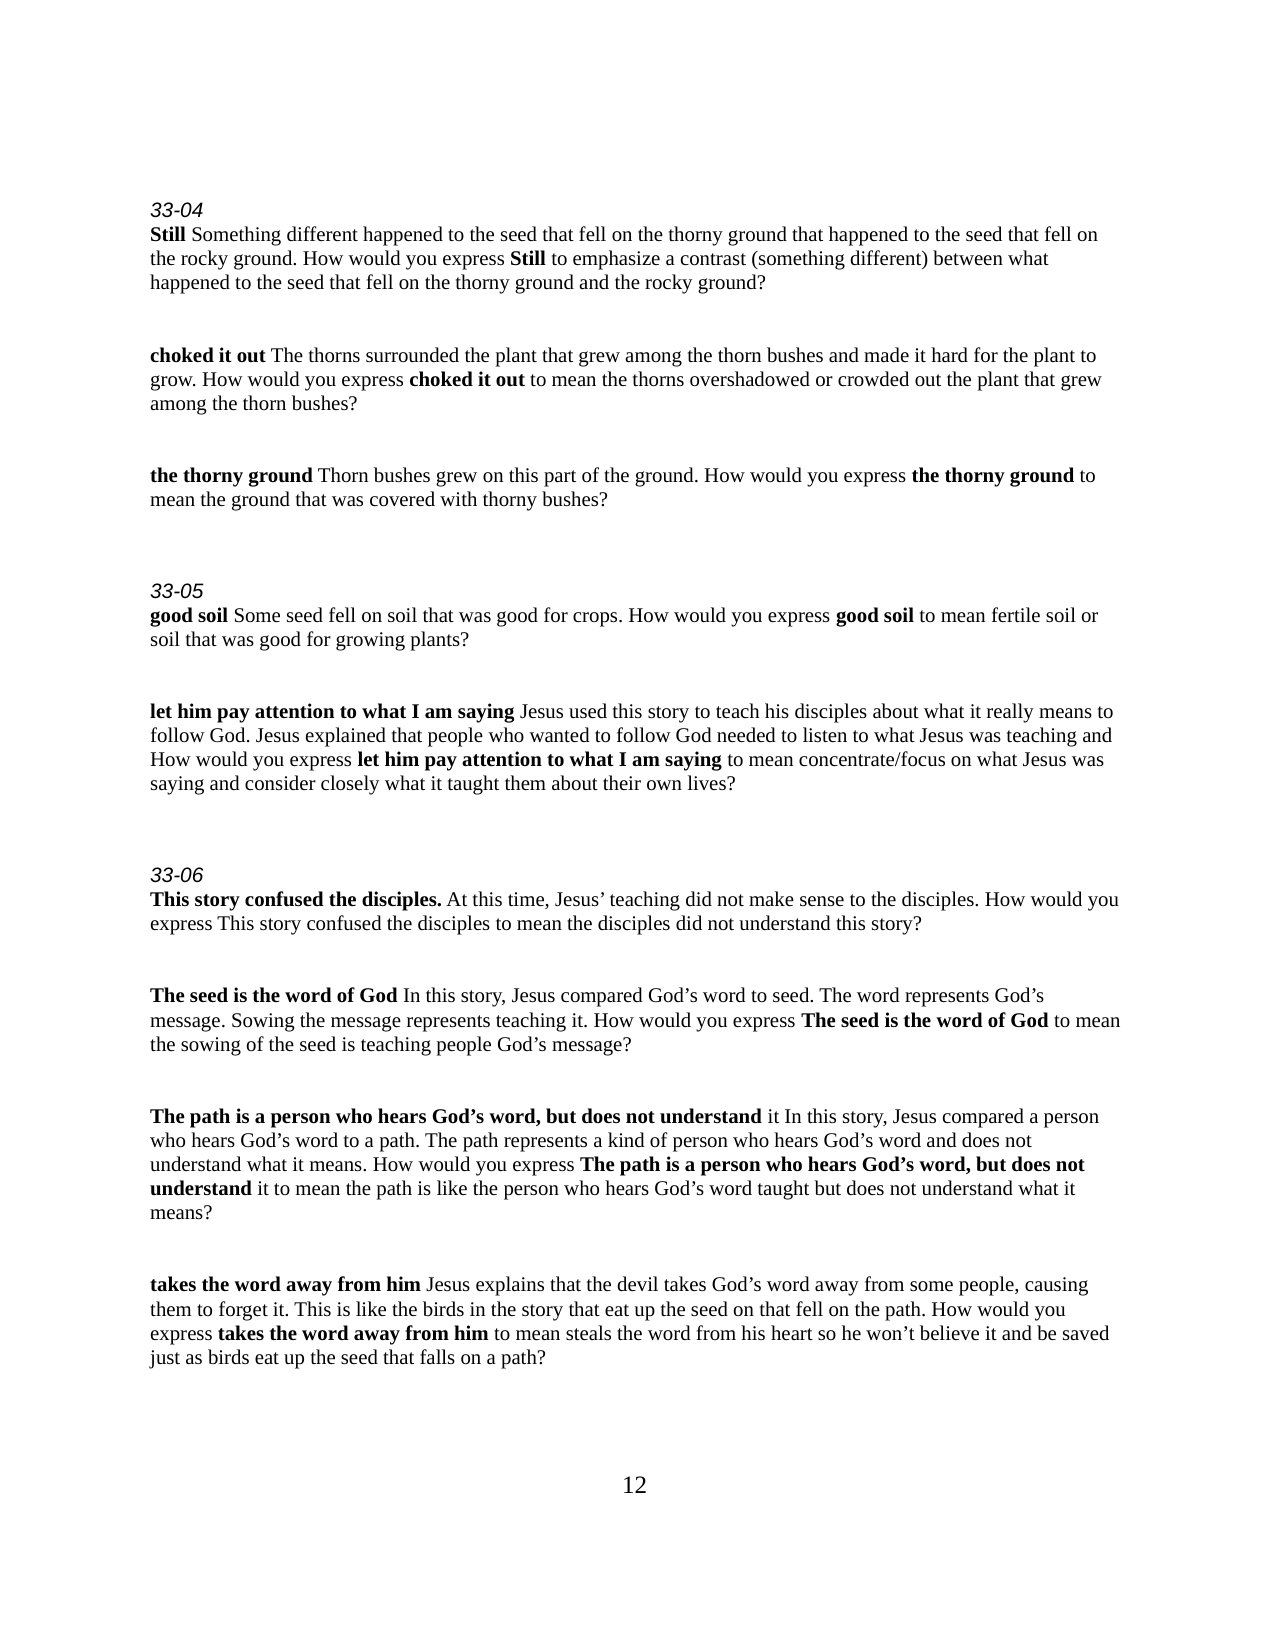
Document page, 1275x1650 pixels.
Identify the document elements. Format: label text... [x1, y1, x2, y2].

text Still Something different happened to the seed that fell on the thorny ground that happened to the seed that fell on the rocky ground. How would you express Still to emphasize a contrast (something different) between what happened to the seed that fell on the thorny ground and the rocky ground? [150, 222, 1125, 294]
subtitle 33-05 [150, 579, 1125, 603]
text This story confused the disciples. At this time, Jesus’ teaching did not make sense to the disciples. How would you express This story confused the disciples to mean the disciples did not understand this story? [150, 887, 1125, 935]
text choked it out The thorns surrounded the plant that grew among the thorn bushes and made it hard for the plant to grow. How would you express choked it out to mean the thorns overshadowed or crowded out the plant that grew among the thorn bushes? [150, 343, 1125, 415]
text takes the word away from him Jesus explains that the devil takes God’s word away from some people, causing them to forget it. This is like the birds in the story that eat up the seed on that fell on the path. How would you express takes the word away from him to mean steals the word from his heart so he won’t believe it and be saved just as birds eat up the seed that falls on a path? [150, 1272, 1125, 1369]
text The seed is the word of God In this story, Jesus compared God’s word to seed. The word represents God’s message. Sowing the message represents teaching it. How would you express The seed is the word of God to mean the sowing of the seed is teaching people God’s message? [150, 983, 1125, 1056]
text let him pay attention to what I am saying Jesus used this story to teach his disciples about what it really means to follow God. Jesus explained that people who wanted to follow God needed to listen to what Jesus was teaching and How would you express let him pay attention to what I am saying to mean concentrate/focus on what Jesus was saying and consider closely what it taught them about their own lives? [150, 699, 1125, 795]
subtitle 33-06 [150, 863, 1125, 887]
subtitle 33-04 [150, 198, 1125, 222]
text good soil Some seed fell on soil that was good for crops. How would you express good soil to mean fertile soil or soil that was good for growing plants? [150, 603, 1125, 651]
text the thorny ground Thorn bushes grew on this part of the ground. How would you express the thorny ground to mean the ground that was covered with thorny bushes? [150, 463, 1125, 511]
text The path is a person who hears God’s word, but does not understand it In this story, Jesus compared a person who hears God’s word to a path. The path represents a kind of person who hears God’s word and does not understand what it means. How would you express The path is a person who hears God’s word, but does not understand it to mean the path is like the person who hears God’s word taught but does not understand what it means? [150, 1104, 1125, 1224]
